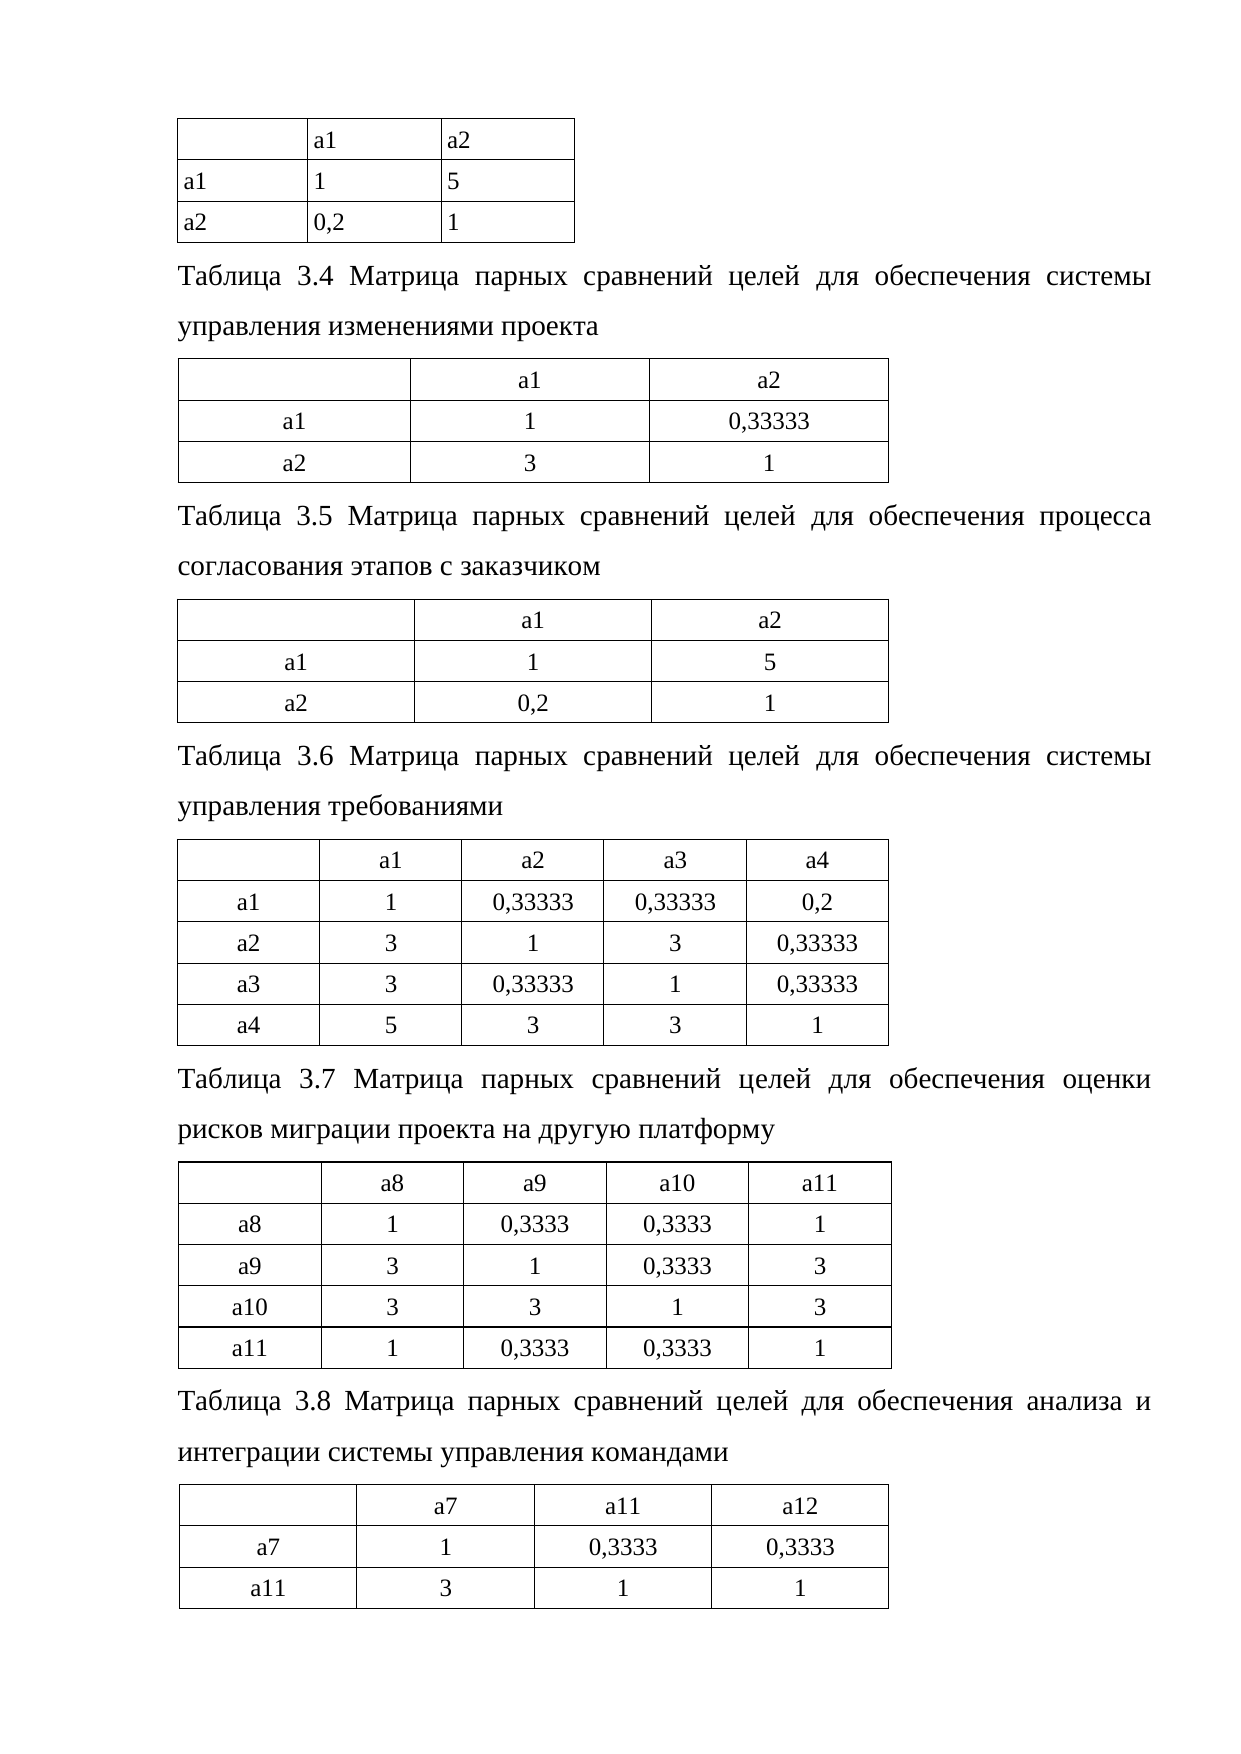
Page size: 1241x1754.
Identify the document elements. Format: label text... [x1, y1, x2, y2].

table_cell 1 [320, 881, 461, 921]
table_cell 3 [322, 1245, 463, 1285]
table_cell 3 [464, 1286, 606, 1326]
table_cell 3 [749, 1245, 891, 1285]
text Таблица 3.8 Матрица парных сравнений целей для обеспечения анализа и интеграции системы управления командами [177, 1383, 1152, 1467]
table_header [178, 840, 319, 880]
table_cell 0,3333 [607, 1245, 748, 1285]
table_cell 1 [749, 1328, 891, 1368]
table_header a4 [747, 840, 888, 880]
table_cell a4 [178, 1005, 319, 1045]
table_cell a10 [179, 1286, 321, 1326]
table_cell 3 [357, 1568, 534, 1608]
table_cell a7 [180, 1526, 356, 1567]
text Таблица 3.7 Матрица парных сравнений целей для обеспечения оценки рисков миграции проекта на другую платформу [177, 1061, 1152, 1145]
table_cell 1 [357, 1526, 534, 1567]
table_cell 1 [464, 1245, 606, 1285]
table_header a7 [357, 1485, 534, 1525]
table_cell 3 [604, 1005, 746, 1045]
table_header [180, 1485, 356, 1525]
table_cell 1 [712, 1568, 888, 1608]
table_cell a1 [179, 401, 410, 441]
table_header [178, 600, 414, 640]
table_cell 1 [322, 1328, 463, 1368]
table_cell a8 [179, 1204, 321, 1244]
table_cell 1 [650, 442, 888, 482]
table_cell a9 [179, 1245, 321, 1285]
table_cell 3 [320, 964, 461, 1004]
table_header [179, 359, 410, 399]
table_header a2 [652, 600, 888, 640]
table_cell 3 [322, 1286, 463, 1326]
table_cell 5 [320, 1005, 461, 1045]
table_header [178, 119, 307, 159]
table_cell 1 [415, 641, 651, 681]
table_header a12 [712, 1485, 888, 1525]
table_cell 0,2 [415, 682, 651, 722]
text Таблица 3.5 Матрица парных сравнений целей для обеспечения процесса согласования этапов с заказчиком [177, 498, 1152, 582]
table_cell a2 [178, 922, 319, 962]
table_header a1 [308, 119, 441, 159]
table_header [179, 1163, 321, 1203]
text Таблица 3.4 Матрица парных сравнений целей для обеспечения системы управления изменениями проекта [177, 258, 1152, 342]
table_cell a2 [178, 202, 307, 242]
table_cell 0,33333 [747, 964, 888, 1004]
table_cell 0,33333 [747, 922, 888, 962]
table_cell 3 [462, 1005, 603, 1045]
table_cell 1 [749, 1204, 891, 1244]
table_cell 3 [320, 922, 461, 962]
table_cell 1 [652, 682, 888, 722]
table_cell a3 [178, 964, 319, 1004]
table_cell 3 [604, 922, 746, 962]
table_cell a2 [179, 442, 410, 482]
table_cell 1 [322, 1204, 463, 1244]
table_cell 1 [462, 922, 603, 962]
table_cell 1 [747, 1005, 888, 1045]
table_header a9 [464, 1163, 606, 1203]
table_cell 5 [652, 641, 888, 681]
table_cell 1 [308, 160, 441, 201]
table_header a1 [320, 840, 461, 880]
table_header a11 [535, 1485, 711, 1525]
table_cell 5 [442, 160, 574, 201]
table_cell a1 [178, 160, 307, 201]
table_cell a2 [178, 682, 414, 722]
table_header a3 [604, 840, 746, 880]
table_cell 0,3333 [535, 1526, 711, 1567]
text Таблица 3.6 Матрица парных сравнений целей для обеспечения системы управления требованиями [177, 738, 1152, 822]
table_cell 3 [749, 1286, 891, 1326]
table_cell 0,33333 [462, 964, 603, 1004]
table_cell a11 [180, 1568, 356, 1608]
table_cell 0,3333 [607, 1328, 748, 1368]
table_cell 0,3333 [464, 1204, 606, 1244]
table_header a8 [322, 1163, 463, 1203]
table_cell 1 [442, 202, 574, 242]
table_cell a11 [179, 1328, 321, 1368]
table_header a10 [607, 1163, 748, 1203]
table_cell 0,2 [308, 202, 441, 242]
table_cell 0,33333 [650, 401, 888, 441]
table_cell 0,3333 [464, 1328, 606, 1368]
table_cell 1 [411, 401, 649, 441]
table_header a2 [650, 359, 888, 399]
table_header a11 [749, 1163, 891, 1203]
table_cell a1 [178, 641, 414, 681]
table_cell 0,33333 [604, 881, 746, 921]
table_cell 0,3333 [712, 1526, 888, 1567]
table_cell 1 [535, 1568, 711, 1608]
table_header a2 [462, 840, 603, 880]
table_cell 0,33333 [462, 881, 603, 921]
table_header a1 [415, 600, 651, 640]
table_header a2 [442, 119, 574, 159]
table_cell 0,3333 [607, 1204, 748, 1244]
table_cell a1 [178, 881, 319, 921]
table_header a1 [411, 359, 649, 399]
table_cell 0,2 [747, 881, 888, 921]
table_cell 1 [604, 964, 746, 1004]
table_cell 1 [607, 1286, 748, 1326]
table_cell 3 [411, 442, 649, 482]
